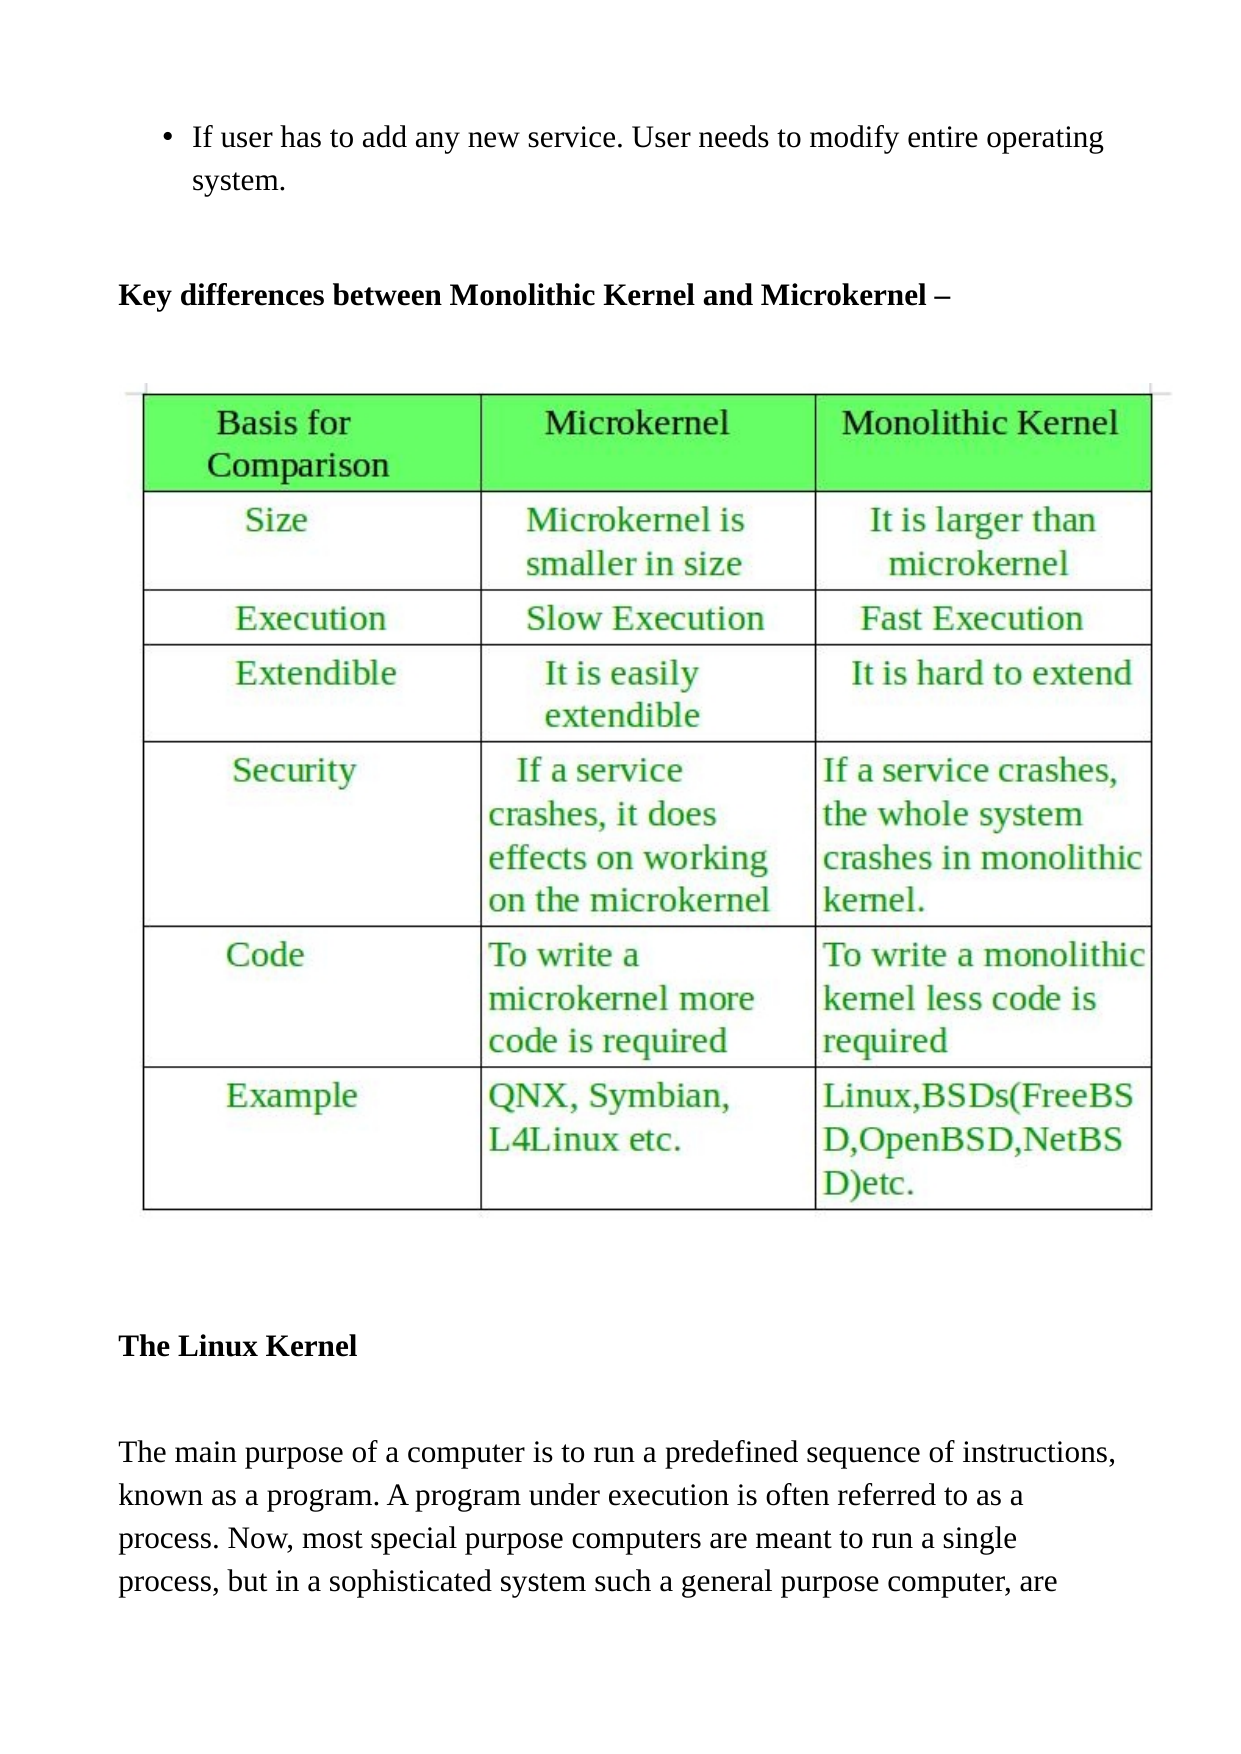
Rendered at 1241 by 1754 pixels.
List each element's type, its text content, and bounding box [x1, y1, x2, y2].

list If user has to add any new service. User needs to modify entire operating system. [162, 118, 1122, 197]
picture [118, 383, 1173, 1223]
text The main purpose of a computer is to run a predefined sequence of instructions, known as a program. A program under execution is often referred to as a process. Now, most special purpose computers are meant to run a single process, but in a sophisticated system such a general purpose computer, are [118, 1433, 1122, 1598]
text Key differences between Monolithic Kernel and Microkernel – [118, 277, 1122, 313]
subtitle The Linux Kernel [118, 1327, 1122, 1363]
